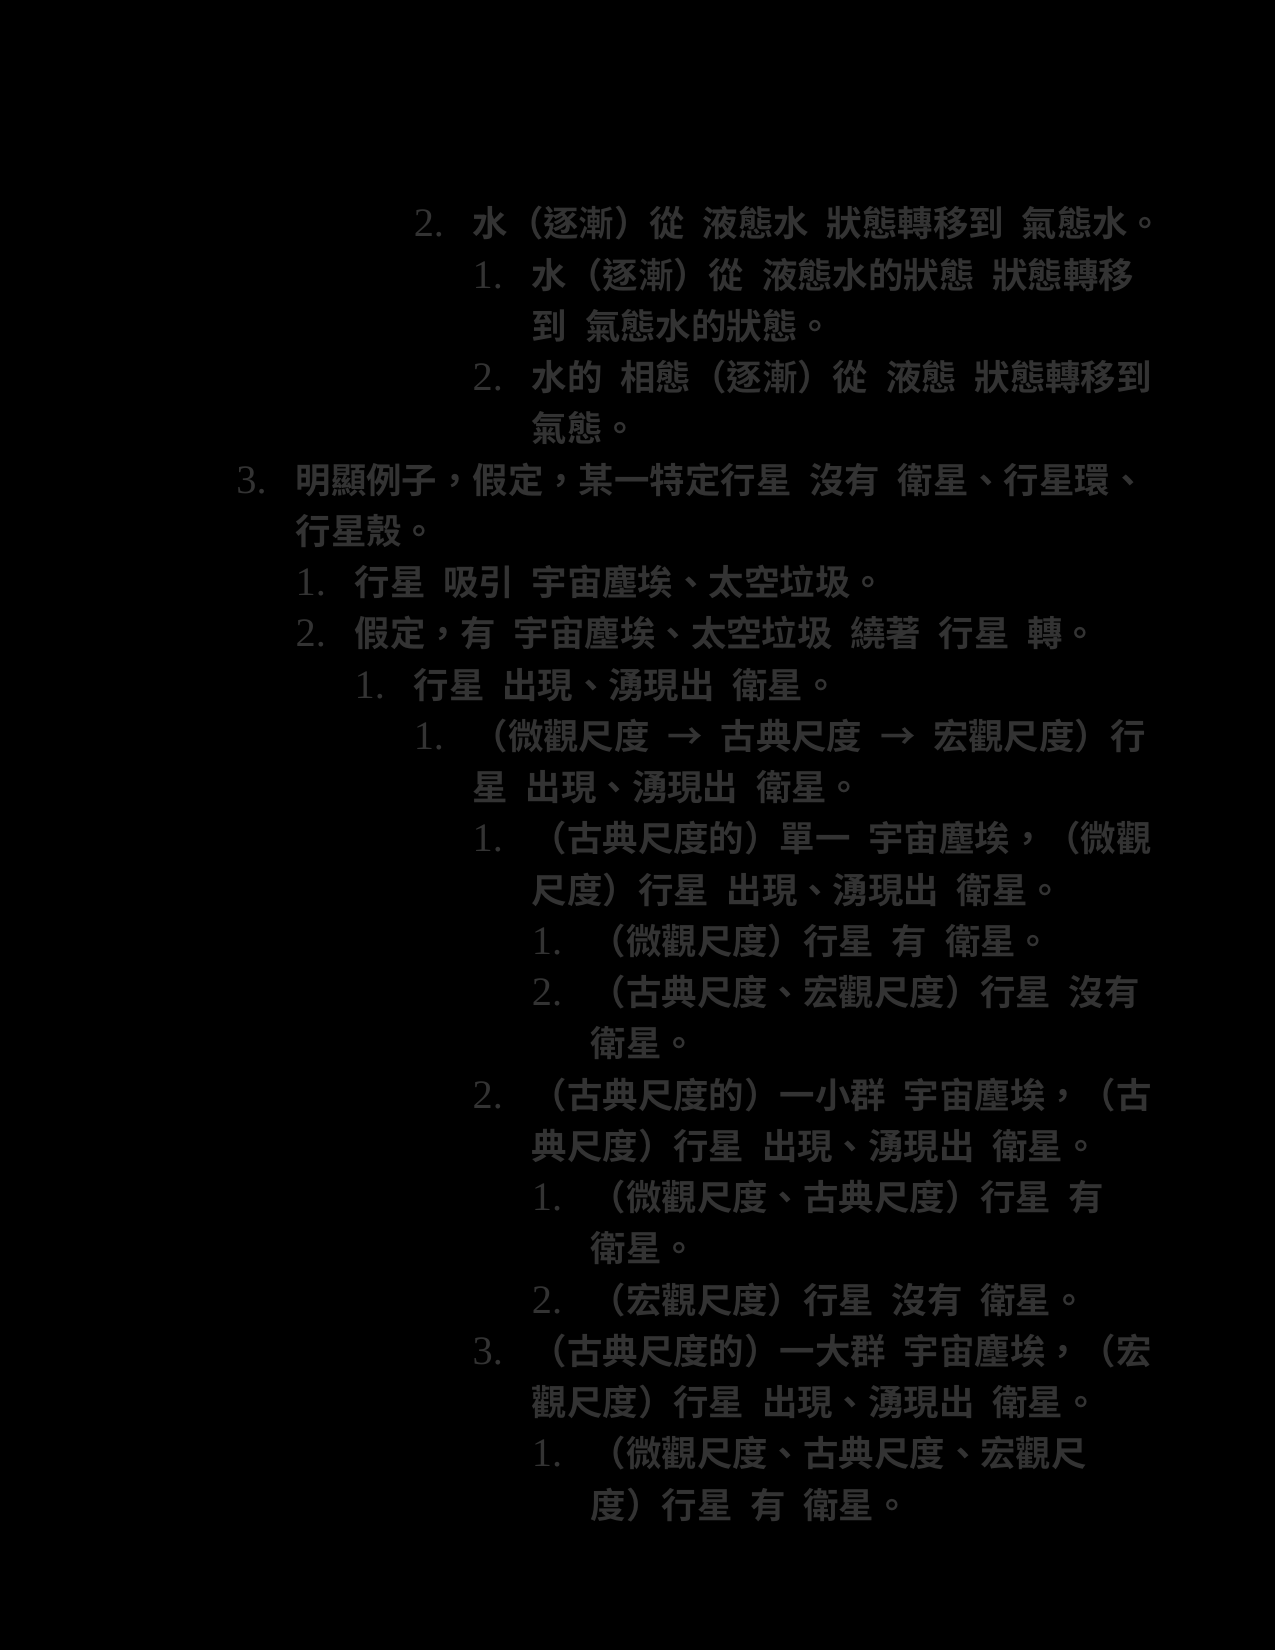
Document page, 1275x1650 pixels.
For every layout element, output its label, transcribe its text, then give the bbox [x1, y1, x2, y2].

list （微觀尺度 → 古典尺度 → 宏觀尺度）行星 出現、湧現出 衛星。 [413, 708, 1157, 811]
list 水的 相態（逐漸）從 液態 狀態轉移到 氣態。 [472, 349, 1157, 452]
list （古典尺度的）一小群 宇宙塵埃，（古典尺度）行星 出現、湧現出 衛星。 [472, 1067, 1157, 1169]
list 行星 吸引 宇宙塵埃、太空垃圾。 [295, 554, 1157, 606]
list 明顯例子，假定，某一特定行星 沒有 衛星、行星環、行星殼。 [236, 452, 1157, 554]
list 水（逐漸）從 液態水 狀態轉移到 氣態水。 [413, 196, 1157, 247]
list （古典尺度、宏觀尺度）行星 沒有 衛星。 [532, 964, 1157, 1067]
list 假定，有 宇宙塵埃、太空垃圾 繞著 行星 轉。 [295, 606, 1157, 657]
list （微觀尺度、古典尺度、宏觀尺度）行星 有 衛星。 [532, 1426, 1157, 1528]
list （古典尺度的）一大群 宇宙塵埃，（宏觀尺度）行星 出現、湧現出 衛星。 [472, 1323, 1157, 1426]
list 行星 出現、湧現出 衛星。 [354, 657, 1157, 708]
list （宏觀尺度）行星 沒有 衛星。 [532, 1272, 1157, 1323]
list （古典尺度的）單一 宇宙塵埃，（微觀尺度）行星 出現、湧現出 衛星。 [472, 811, 1157, 913]
list （微觀尺度）行星 有 衛星。 [532, 913, 1157, 964]
list （微觀尺度、古典尺度）行星 有 衛星。 [532, 1169, 1157, 1272]
list 水（逐漸）從 液態水的狀態 狀態轉移到 氣態水的狀態。 [472, 247, 1157, 349]
